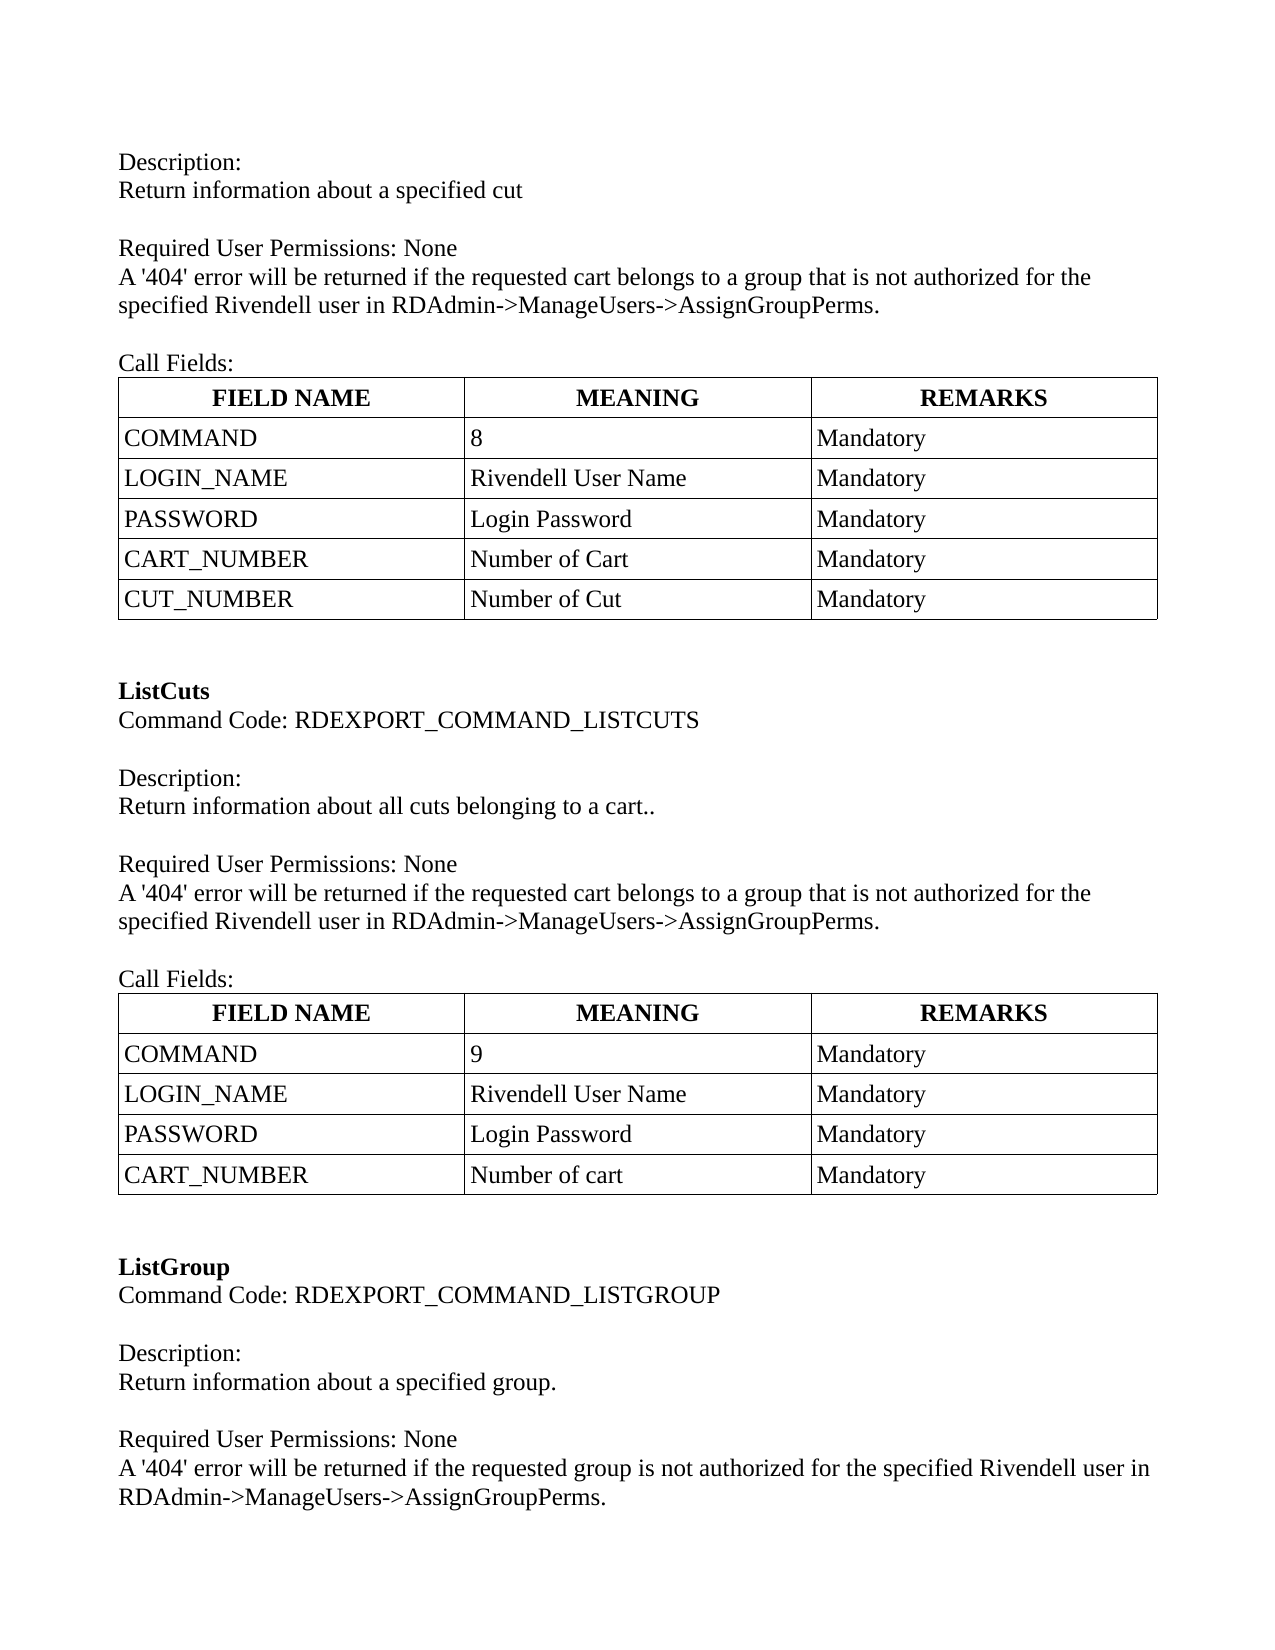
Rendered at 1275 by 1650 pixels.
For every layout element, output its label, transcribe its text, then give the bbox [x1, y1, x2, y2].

text Required User Permissions: None [118, 1424, 1157, 1453]
table_header REMARKS [812, 378, 1157, 417]
table_cell CUT_NUMBER [119, 580, 464, 619]
table_cell LOGIN_NAME [119, 459, 464, 498]
text Call Fields: [118, 964, 1157, 993]
text Required User Permissions: None [118, 233, 1157, 262]
text Command Code: RDEXPORT_COMMAND_LISTCUTS [118, 705, 1157, 734]
text Return information about a specified group. [118, 1367, 1157, 1396]
table_cell Mandatory [812, 539, 1157, 578]
table_cell 9 [465, 1034, 811, 1073]
text A '404' error will be returned if the requested cart belongs to a group that is not authorized for the specified Rivendell user in RDAdmin->ManageUsers->AssignGroupPerms. [118, 262, 1157, 319]
text ListCuts [118, 676, 1157, 705]
table_cell Mandatory [812, 1155, 1157, 1194]
text Description: [118, 147, 1157, 176]
table_cell Login Password [465, 1115, 811, 1154]
text Description: [118, 763, 1157, 791]
text Return information about all cuts belonging to a cart.. [118, 791, 1157, 820]
table_header FIELD NAME [119, 994, 464, 1033]
table_cell Mandatory [812, 1115, 1157, 1154]
table_cell Number of Cart [465, 539, 811, 578]
text Description: [118, 1338, 1157, 1367]
table_cell LOGIN_NAME [119, 1074, 464, 1113]
table_header REMARKS [812, 994, 1157, 1033]
text ListGroup [118, 1252, 1157, 1281]
text A '404' error will be returned if the requested group is not authorized for the specified Rivendell user in RDAdmin->ManageUsers->AssignGroupPerms. [118, 1453, 1157, 1511]
table_cell Mandatory [812, 459, 1157, 498]
text Return information about a specified cut [118, 176, 1157, 204]
table_cell Mandatory [812, 499, 1157, 538]
table_cell Rivendell User Name [465, 1074, 811, 1113]
table_cell CART_NUMBER [119, 539, 464, 578]
table_cell CART_NUMBER [119, 1155, 464, 1194]
table_cell COMMAND [119, 1034, 464, 1073]
table_cell Mandatory [812, 1034, 1157, 1073]
table_cell Rivendell User Name [465, 459, 811, 498]
text Call Fields: [118, 348, 1157, 377]
table_cell PASSWORD [119, 1115, 464, 1154]
table_header MEANING [465, 378, 811, 417]
text A '404' error will be returned if the requested cart belongs to a group that is not authorized for the specified Rivendell user in RDAdmin->ManageUsers->AssignGroupPerms. [118, 878, 1157, 935]
table_header FIELD NAME [119, 378, 464, 417]
table_cell Mandatory [812, 580, 1157, 619]
table_cell Login Password [465, 499, 811, 538]
table_header MEANING [465, 994, 811, 1033]
text Command Code: RDEXPORT_COMMAND_LISTGROUP [118, 1281, 1157, 1309]
table_cell Mandatory [812, 1074, 1157, 1113]
table_cell Number of Cut [465, 580, 811, 619]
table_cell COMMAND [119, 418, 464, 457]
text Required User Permissions: None [118, 849, 1157, 878]
table_cell 8 [465, 418, 811, 457]
table_cell PASSWORD [119, 499, 464, 538]
table_cell Mandatory [812, 418, 1157, 457]
table_cell Number of cart [465, 1155, 811, 1194]
